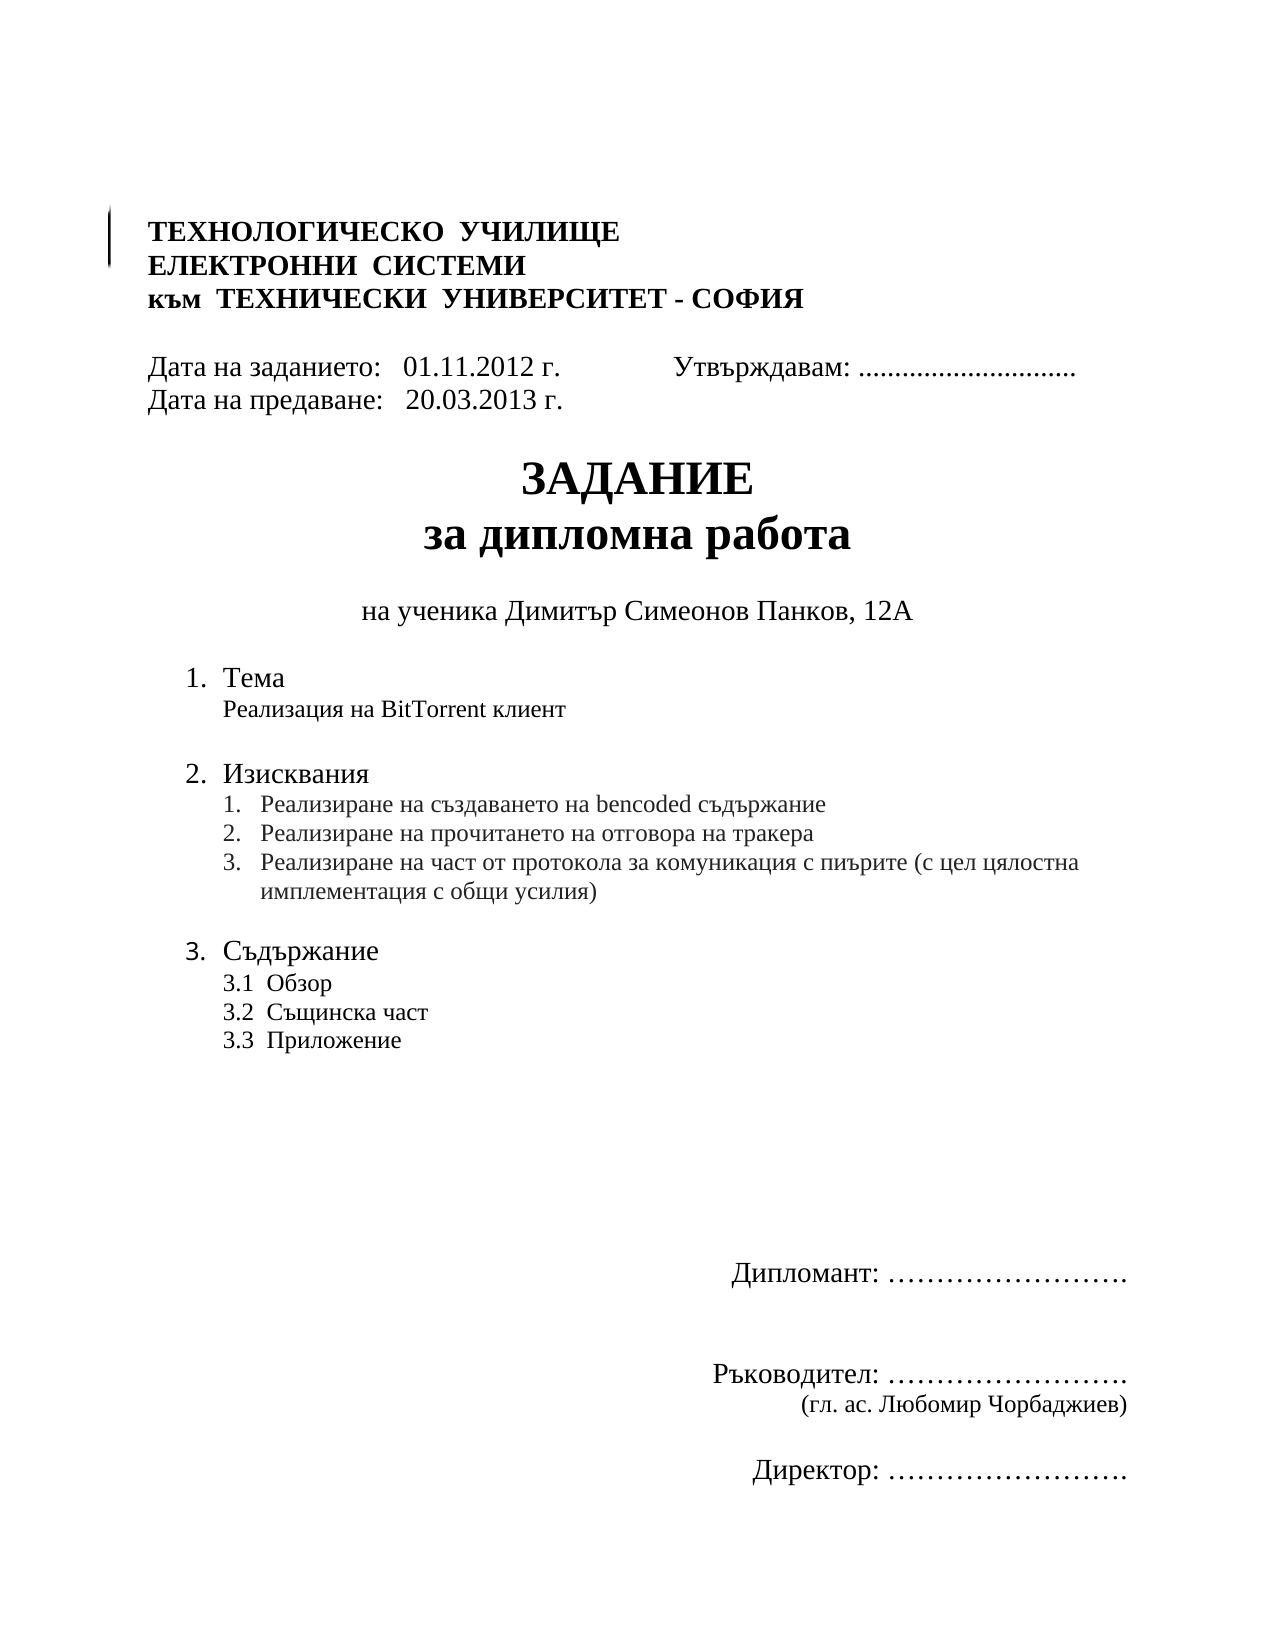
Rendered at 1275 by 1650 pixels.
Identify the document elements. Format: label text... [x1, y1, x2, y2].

text ЗАДАНИЕ [148, 449, 1127, 504]
text TЕХНОЛОГИЧЕСКО УЧИЛИЩЕ [148, 214, 1127, 248]
list Реализиране на създаването на bencoded съдържание [223, 789, 1127, 818]
text за дипломна работа [148, 504, 1127, 559]
list Тема [185, 660, 1127, 694]
text Дата на заданието: 01.11.2012 г. Утвърждавам: .............................. [148, 349, 1127, 382]
text към ТЕХНИЧЕСКИ УНИВЕРСИТЕТ - СОФИЯ [148, 281, 1127, 315]
list Реализация на BitTorrent клиент [223, 694, 1127, 722]
text ЕЛЕКТРОННИ СИСТЕМИ [148, 248, 1127, 281]
text Дипломант: ……………………. [148, 1255, 1127, 1289]
text Дата на предаване: 20.03.2013 г. [148, 382, 1127, 416]
list Реализиране на част от протокола за комуникация с пиърите (с цел цялостна имплементация с общи усилия) [223, 847, 1127, 904]
text (гл. ас. Любомир Чорбаджиев) [148, 1389, 1127, 1418]
text на ученика Димитър Симеонов Панков, 12А [148, 593, 1127, 627]
list Съдържание [185, 933, 1127, 968]
list Изисквания [185, 756, 1127, 789]
text Ръководител: ……………………. [148, 1356, 1127, 1389]
list Същинска част [223, 997, 1127, 1025]
text Директор: ……………………. [148, 1452, 1127, 1485]
list Приложение [223, 1025, 1127, 1054]
list Обзор [223, 968, 1127, 997]
list Реализиране на прочитането на отговора на тракера [223, 818, 1127, 847]
